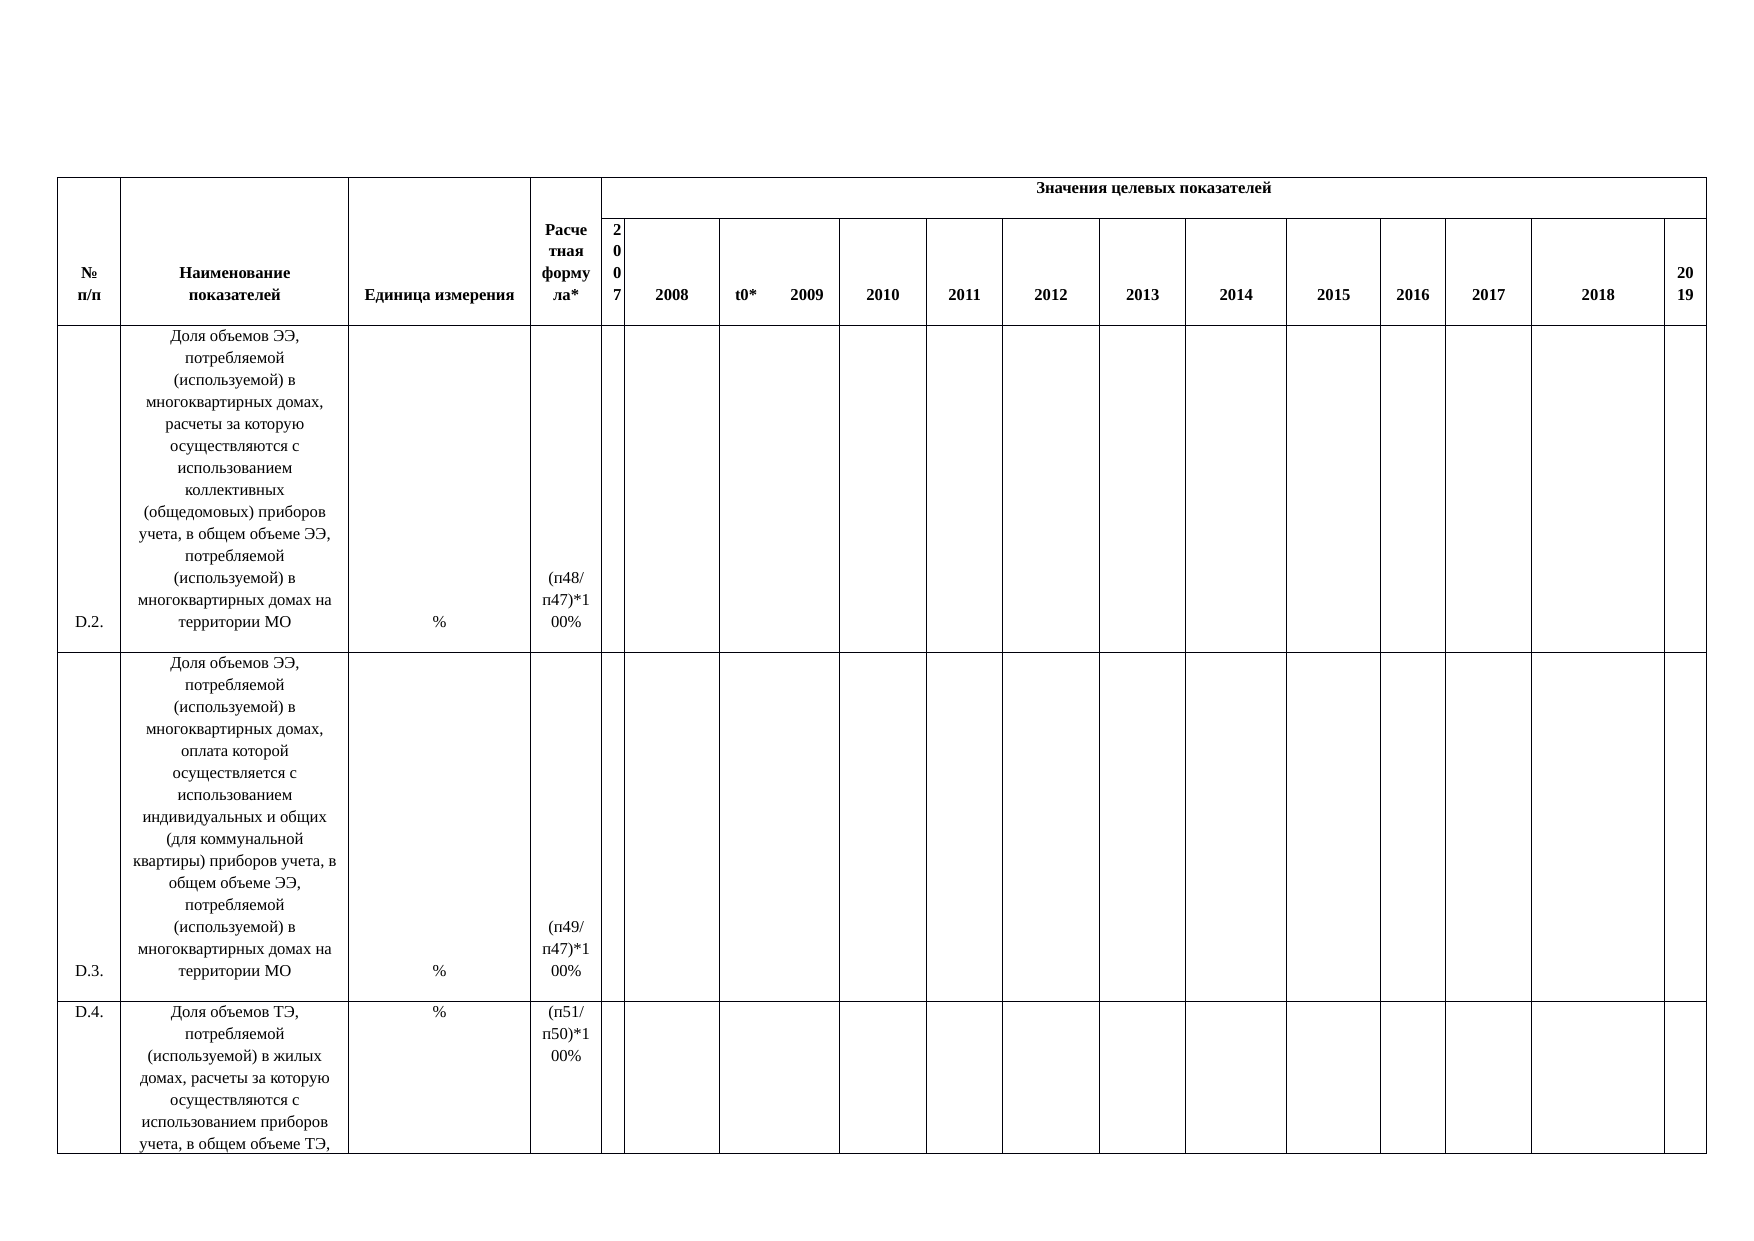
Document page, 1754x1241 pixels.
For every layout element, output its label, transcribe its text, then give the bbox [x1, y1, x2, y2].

table_cell [1287, 653, 1380, 1001]
table_cell [625, 653, 719, 1001]
table_cell Доля объемов ТЭ, потребляемой (используемой) в жилых домах, расчеты за которую осуществляются с использованием приборов учета, в общем объеме ТЭ, [121, 1002, 348, 1153]
table_cell D.3. [58, 653, 120, 1001]
table_cell Доля объемов ЭЭ, потребляемой (используемой) в многоквартирных домах, оплата которой осуществляется с использованием индивидуальных и общих (для коммунальной квартиры) приборов учета, в общем объеме ЭЭ, потребляемой (используемой) в многоквартирных домах на территории МО [121, 653, 348, 1001]
table_cell [1665, 1002, 1706, 1153]
table_cell [720, 1002, 839, 1153]
table_cell [625, 326, 719, 652]
table_cell [602, 326, 624, 652]
table_cell 2019 [1665, 219, 1706, 325]
table_cell 2014 [1186, 219, 1286, 325]
table_cell [840, 1002, 926, 1153]
table_cell % [349, 326, 530, 652]
table_cell % [349, 653, 530, 1001]
table_cell [1532, 653, 1664, 1001]
table_cell D.4. [58, 1002, 120, 1153]
table_cell [625, 1002, 719, 1153]
table_cell t0* 2009 [720, 219, 839, 325]
table_cell 2013 [1100, 219, 1185, 325]
table_cell [1003, 326, 1099, 652]
table_cell [1381, 1002, 1445, 1153]
table_header № п/п [58, 178, 120, 325]
table_cell % [349, 1002, 530, 1153]
table_cell [1446, 326, 1531, 652]
table_cell [1100, 326, 1185, 652]
table_cell [1532, 1002, 1664, 1153]
table_cell (п51/п50)*100% [531, 1002, 601, 1153]
table_header Единица измерения [349, 178, 530, 325]
table_cell [1665, 326, 1706, 652]
table_cell [1446, 1002, 1531, 1153]
table_cell [720, 326, 839, 652]
table_cell [1287, 326, 1380, 652]
table_cell [1186, 1002, 1286, 1153]
table_cell 2016 [1381, 219, 1445, 325]
table_cell [840, 653, 926, 1001]
table_cell [602, 1002, 624, 1153]
table_cell 2012 [1003, 219, 1099, 325]
table_cell (п49/п47)*100% [531, 653, 601, 1001]
table_cell [840, 326, 926, 652]
table_cell [1665, 653, 1706, 1001]
table_cell [1186, 326, 1286, 652]
table_cell 2008 [625, 219, 719, 325]
table_cell 2018 [1532, 219, 1664, 325]
table_cell Доля объемов ЭЭ, потребляемой (используемой) в многоквартирных домах, расчеты за которую осуществляются с использованием коллективных (общедомовых) приборов учета, в общем объеме ЭЭ, потребляемой (используемой) в многоквартирных домах на территории МО [121, 326, 348, 652]
table_cell [1186, 653, 1286, 1001]
table_cell [1100, 653, 1185, 1001]
table_cell [1381, 326, 1445, 652]
table_cell 2010 [840, 219, 926, 325]
table_header Значения целевых показателей [602, 178, 1706, 218]
table_cell [927, 653, 1002, 1001]
table_cell 2015 [1287, 219, 1380, 325]
table_cell (п48/п47)*100% [531, 326, 601, 652]
table_cell 2007 [602, 219, 624, 325]
table_cell [1287, 1002, 1380, 1153]
table_cell [927, 1002, 1002, 1153]
table_cell [927, 326, 1002, 652]
table_cell [1100, 1002, 1185, 1153]
table_cell [1446, 653, 1531, 1001]
table_cell [1003, 1002, 1099, 1153]
table_cell [1532, 326, 1664, 652]
table_cell [602, 653, 624, 1001]
table_cell [1381, 653, 1445, 1001]
table_cell 2017 [1446, 219, 1531, 325]
table_cell D.2. [58, 326, 120, 652]
table_cell [720, 653, 839, 1001]
table_header Расчетная формула* [531, 178, 601, 325]
table_cell [1003, 653, 1099, 1001]
table_cell 2011 [927, 219, 1002, 325]
table_header Наименование показателей [121, 178, 348, 325]
